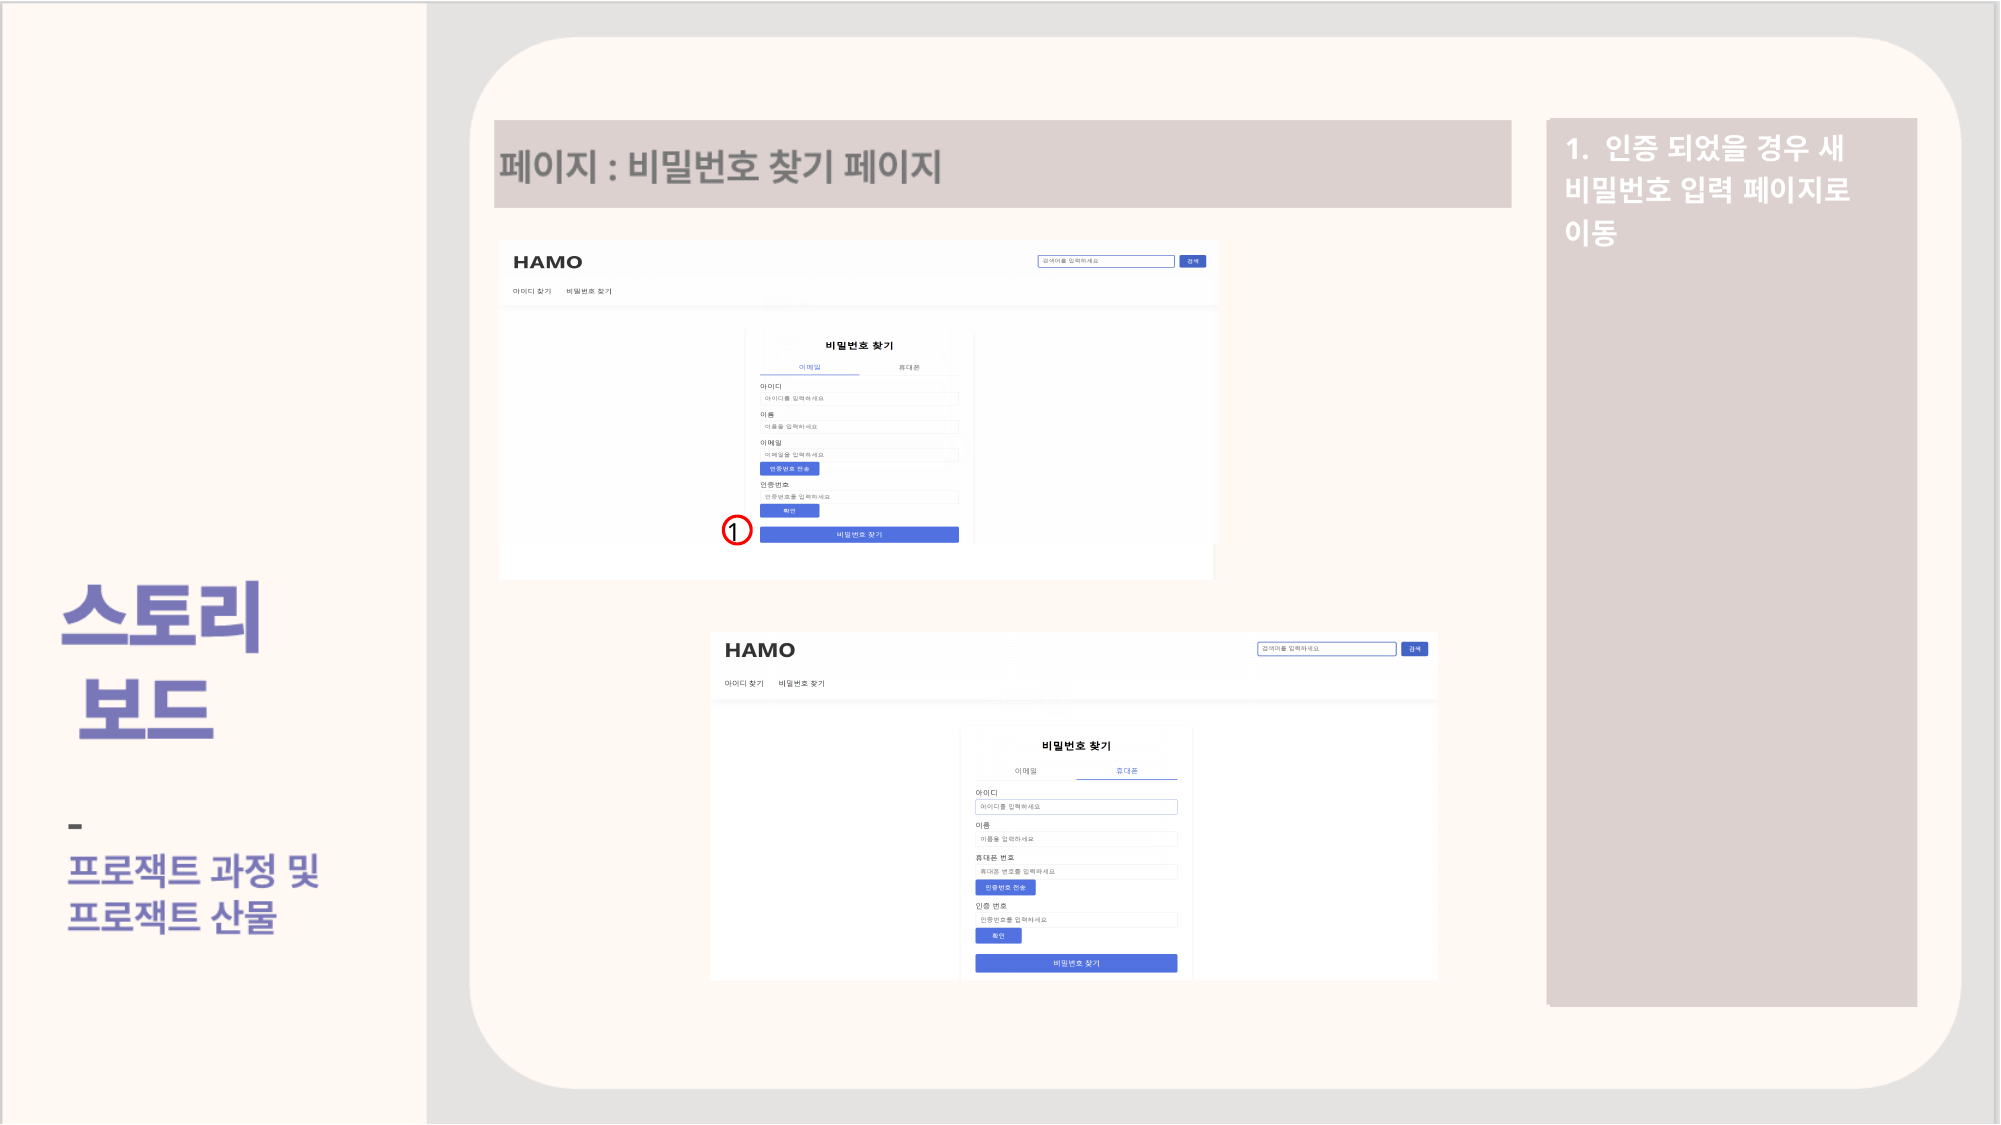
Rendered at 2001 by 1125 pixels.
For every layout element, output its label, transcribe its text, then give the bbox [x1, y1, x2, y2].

text_box 1. 인증 되었을 경우 새 비밀번호 입력 페이지로 이동 [1550, 118, 1918, 1007]
picture [0, 1, 2000, 1124]
text_box 1 [720, 507, 742, 557]
